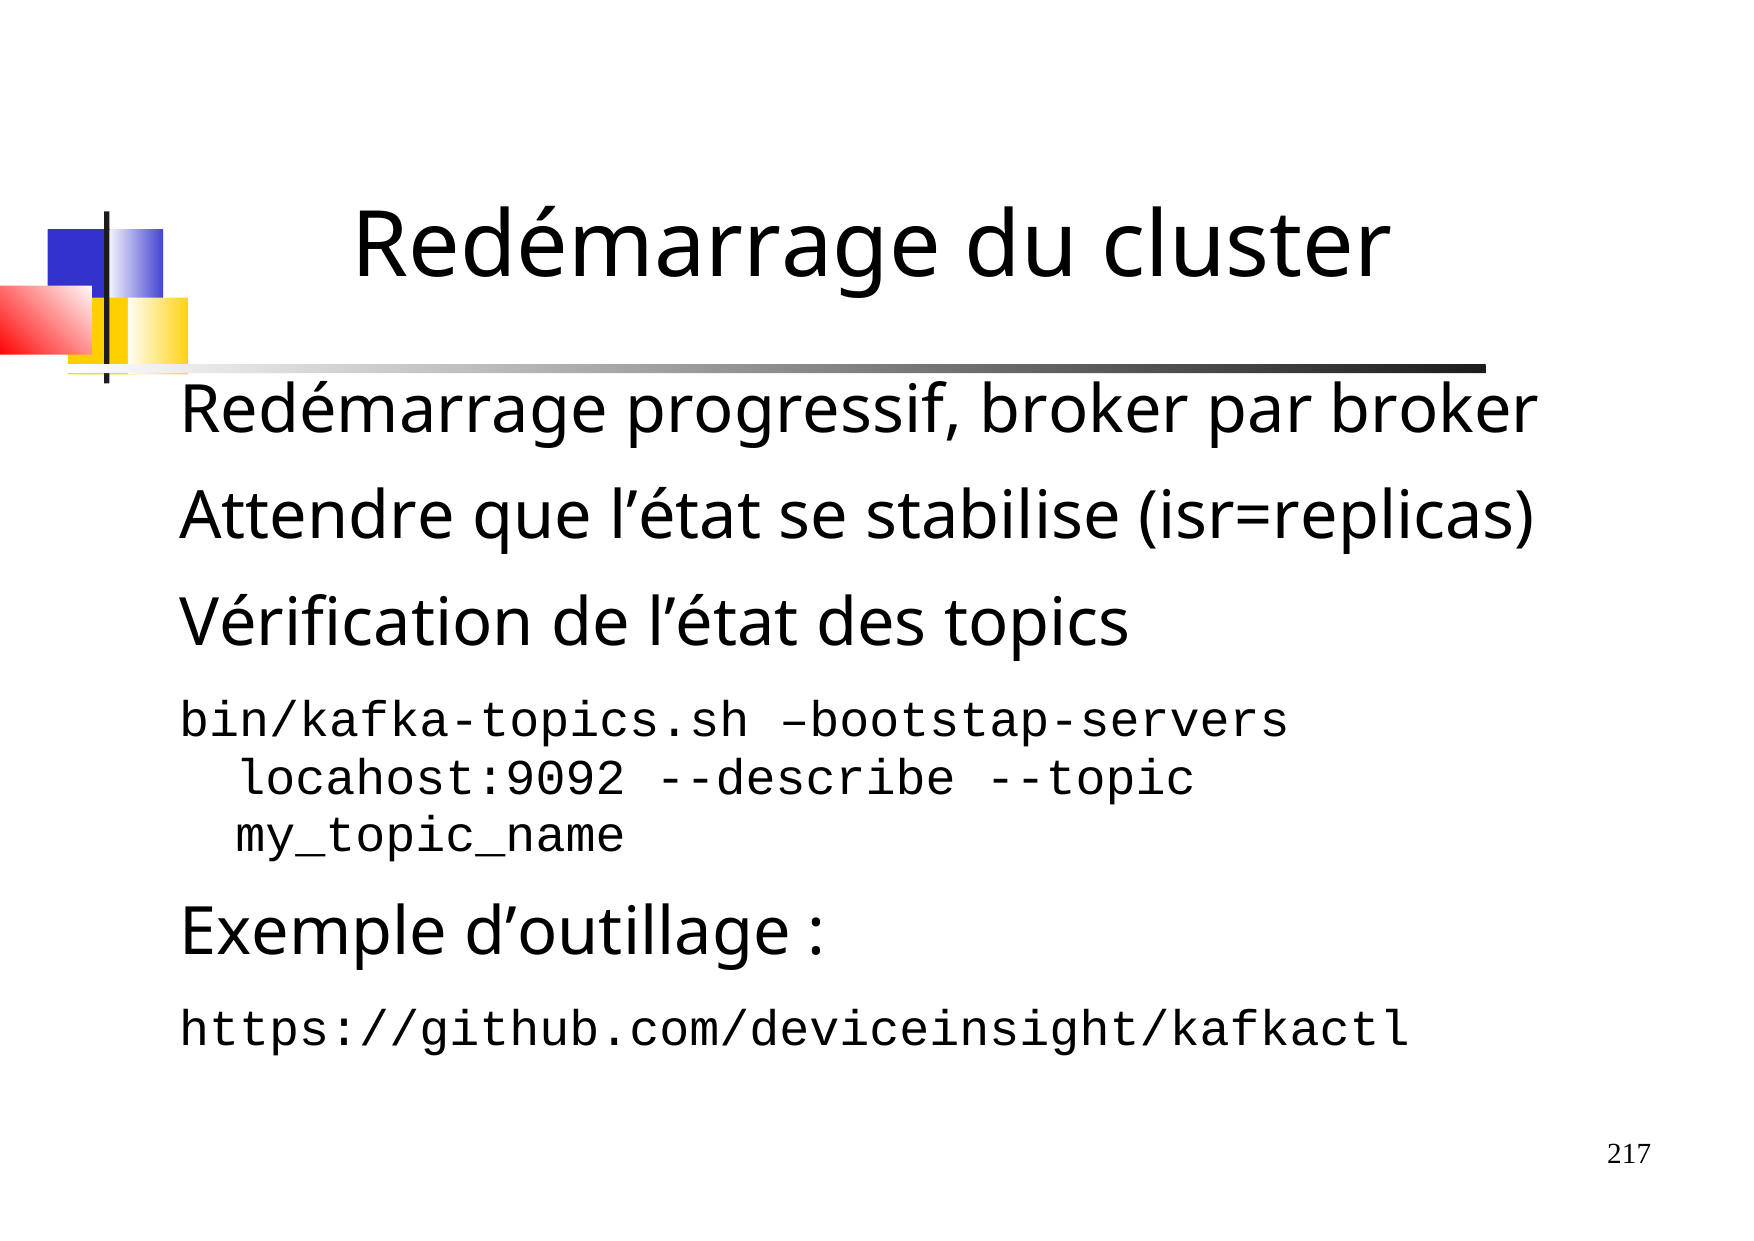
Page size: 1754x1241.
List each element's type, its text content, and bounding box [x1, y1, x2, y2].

list Redémarrage progressif, broker par broker Attendre que l’état se stabilise (isr=replicas) Vérification de l’état des topics bin/kafka-topics.sh –bootstap-servers locahost:9092 --describe --topic my_topic_name Exemple d’outillage : https://github.com/deviceinsight/kafkactl [179, 371, 1567, 1091]
title Redémarrage du cluster [179, 139, 1567, 351]
